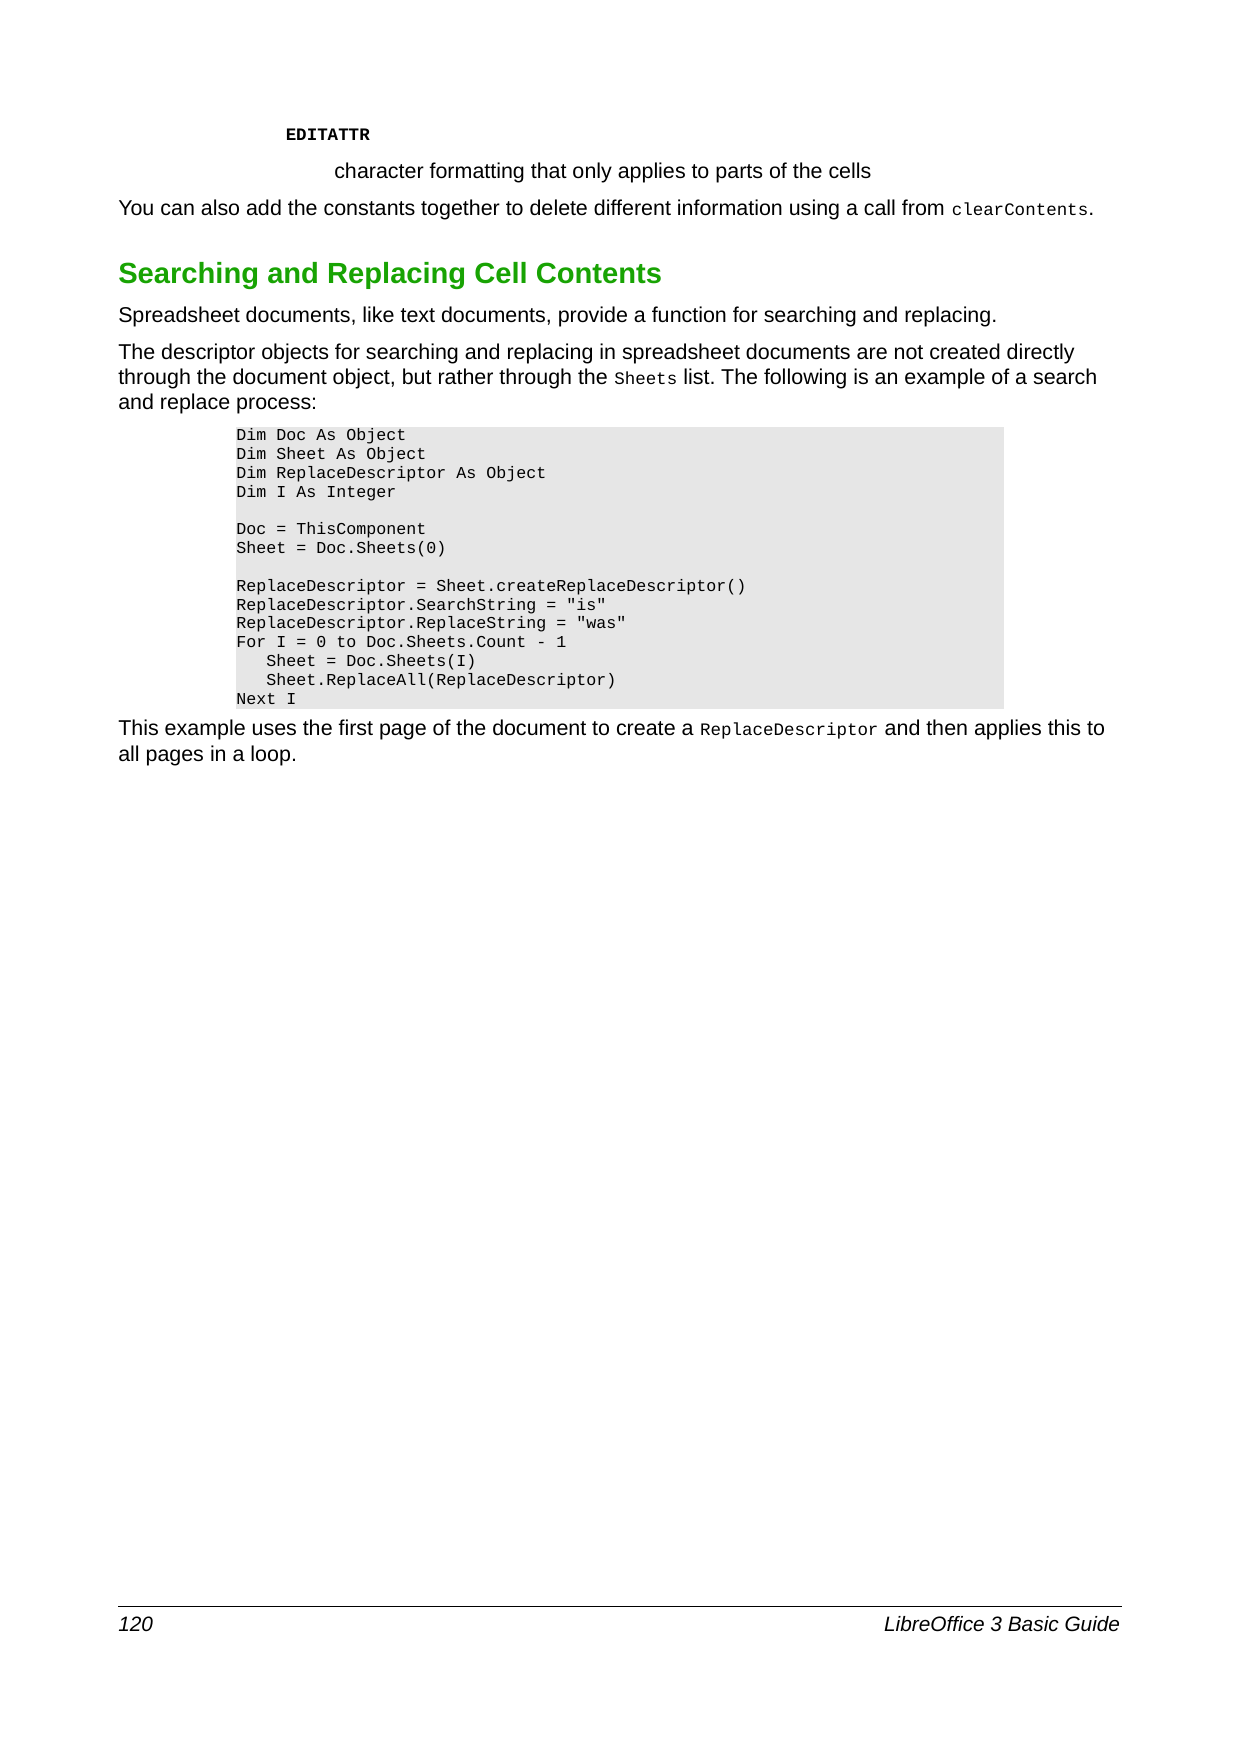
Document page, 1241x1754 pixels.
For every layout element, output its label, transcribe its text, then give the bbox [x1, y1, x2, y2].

text Spreadsheet documents, like text documents, provide a function for searching and replacing. [118, 302, 1122, 327]
text Dim Doc As Object Dim Sheet As Object Dim ReplaceDescriptor As Object Dim I As Integer Doc = ThisComponent Sheet = Doc.Sheets(0) ReplaceDescriptor = Sheet.createReplaceDescriptor() ReplaceDescriptor.SearchString = "is" ReplaceDescriptor.ReplaceString = "was" For I = 0 to Doc.Sheets.Count - 1 Sheet = Doc.Sheets(I) Sheet.ReplaceAll(ReplaceDescriptor) Next I [236, 427, 1004, 709]
list character formatting that only applies to parts of the cells [328, 158, 1122, 183]
subtitle Searching and Replacing Cell Contents [118, 256, 1122, 290]
text You can also add the constants together to delete different information using a call from clearContents. [118, 195, 1122, 221]
text This example uses the first page of the document to create a ReplaceDescriptor and then applies this to all pages in a loop. [118, 715, 1122, 765]
text The descriptor objects for searching and replacing in spreadsheet documents are not created directly through the document object, but rather through the Sheets list. The following is an example of a search and replace process: [118, 339, 1122, 414]
list EDITATTR [280, 118, 1122, 147]
